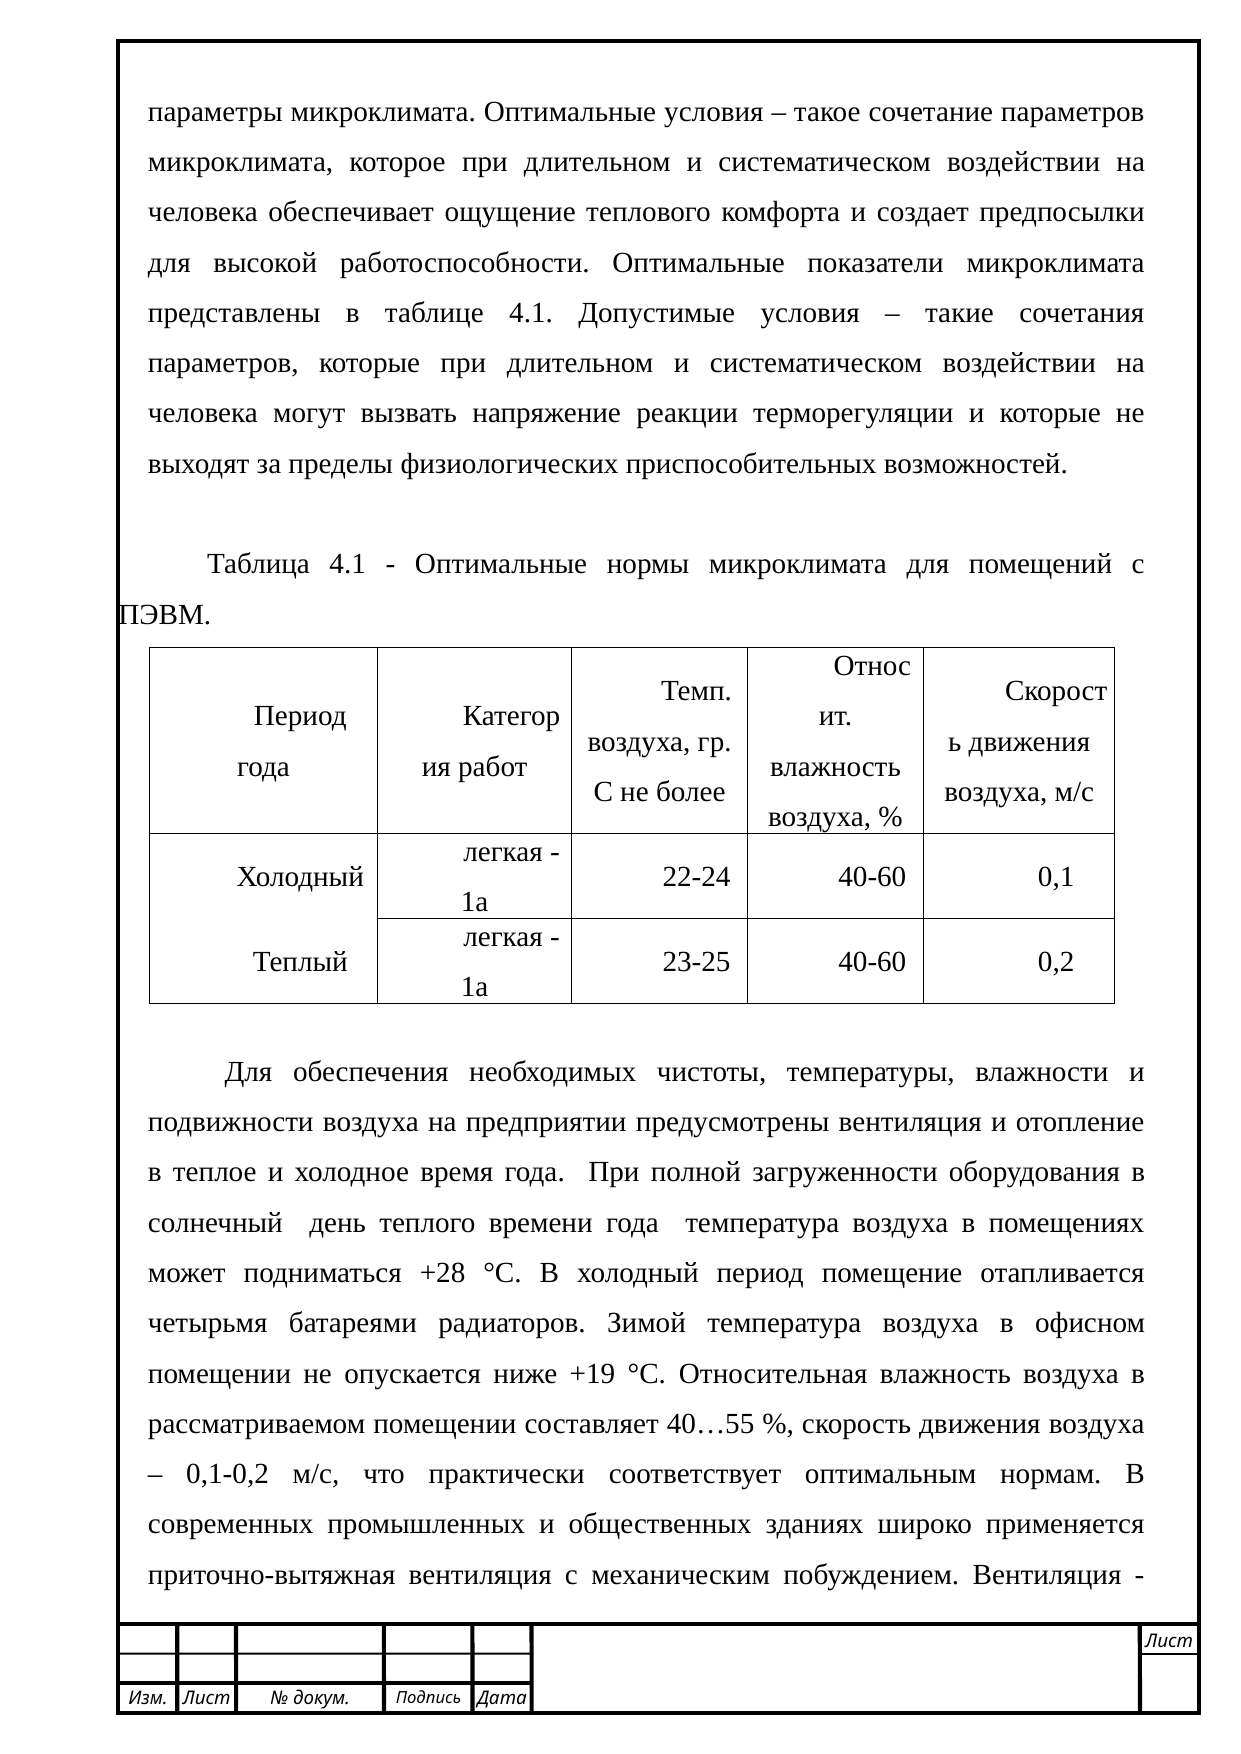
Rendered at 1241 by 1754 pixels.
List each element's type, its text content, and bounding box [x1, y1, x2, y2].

text Для обеспечения необходимых чистоты, температуры, влажности и подвижности воздуха на предприятии предусмотрены вентиляция и отопление в теплое и холодное время года. При полной загруженности оборудования в солнечный день теплого времени года температура воздуха в помещениях может подниматься +28 °С. В холодный период помещение отапливается четырьмя батареями радиаторов. Зимой температура воздуха в офисном помещении не опускается ниже +19 °С. Относительная влажность воздуха в рассматриваемом помещении составляет 40…55 %, скорость движения воздуха – 0,1-0,2 м/с, что практически соответствует оптимальным нормам. В современных промышленных и общественных зданиях широко применяется приточно-вытяжная вентиляция с механическим побуждением. Вентиляция [148, 1054, 1146, 1591]
table_cell 22-24 [572, 834, 747, 918]
table_header Относит. влажность воздуха, % [748, 648, 923, 833]
table_cell 40-60 [748, 834, 923, 918]
text параметры микроклимата. Оптимальные условия – такое сочетание параметров микроклимата, которое при длительном и систематическом воздействии на человека обеспечивает ощущение теплового комфорта и создает предпосылки для высокой работоспособности. Оптимальные показатели микроклимата представлены в таблице 4.1. Допустимые условия – такие сочетания параметров, которые при длительном и систематическом воздействии на человека могут вызвать напряжение реакции терморегуляции и которые не выходят за пределы физиологических приспособительных возможностей. [148, 94, 1146, 479]
table_cell 0,1 [924, 834, 1114, 918]
table_cell легкая -1а [378, 834, 571, 918]
text Таблица 4.1 - Оптимальные нормы микроклимата для помещений с ПЭВМ. [120, 547, 1146, 630]
table_cell Холодный [150, 834, 377, 918]
table_cell 23-25 [572, 919, 747, 1002]
table_cell Теплый [150, 918, 377, 1002]
table_header Категория работ [378, 648, 571, 833]
table_cell легкая -1а [378, 919, 571, 1002]
table_header Период года [150, 648, 377, 833]
table_header Скорость движения воздуха, м/с [924, 648, 1114, 833]
table_cell 40-60 [748, 919, 923, 1002]
table_header Темп. воздуха, гр. С не более [572, 648, 747, 833]
table_cell 0,2 [924, 919, 1114, 1002]
